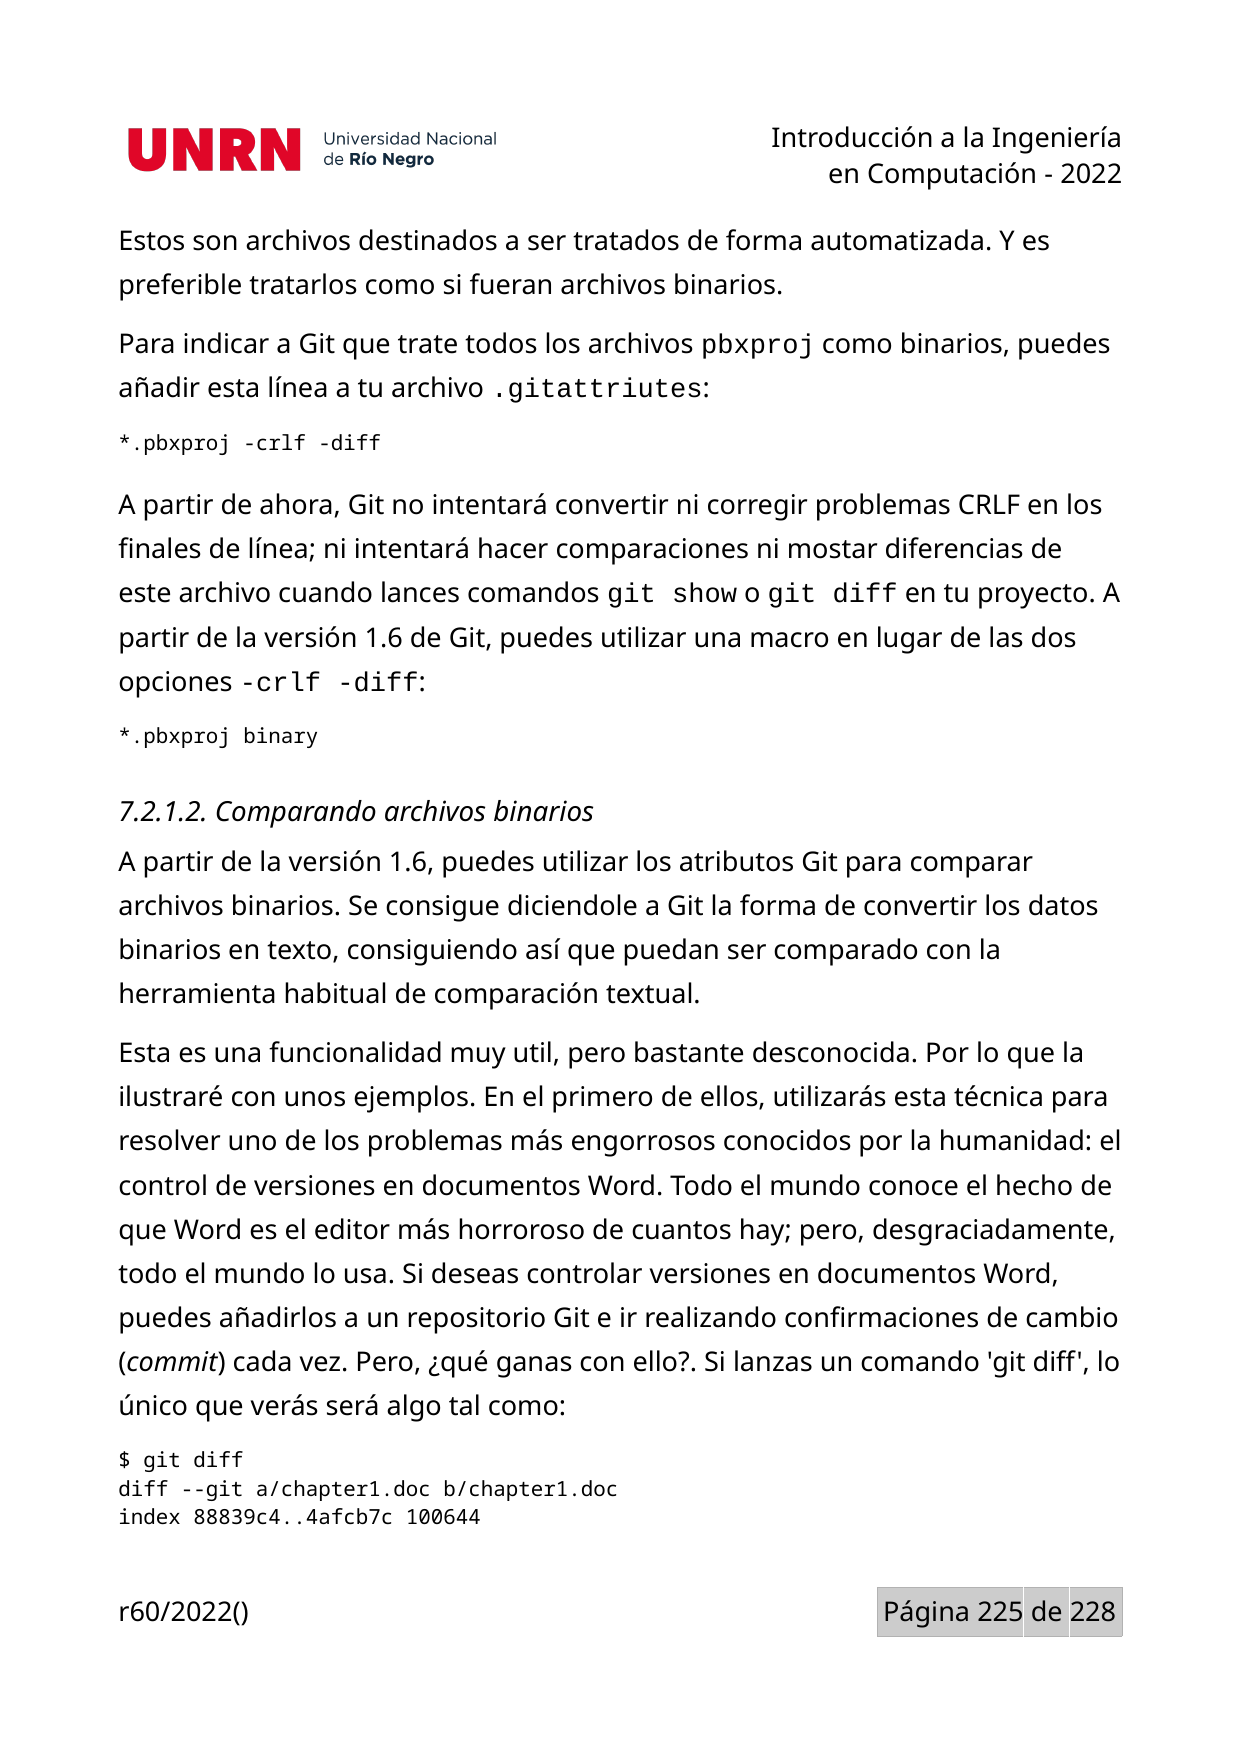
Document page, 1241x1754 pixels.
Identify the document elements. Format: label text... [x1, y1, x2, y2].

text Estos son archivos destinados a ser tratados de forma automatizada. Y es preferible tratarlos como si fueran archivos binarios. [118, 221, 1122, 302]
text Para indicar a Git que trate todos los archivos pbxproj como binarios, puedes añadir esta línea a tu archivo .gitattriutes: [118, 324, 1122, 406]
subtitle 7.2.1.2. Comparando archivos binarios [118, 792, 1122, 830]
text A partir de ahora, Git no intentará convertir ni corregir problemas CRLF en los finales de línea; ni intentará hacer comparaciones ni mostar diferencias de este archivo cuando lances comandos git show o git diff en tu proyecto. A partir de la versión 1.6 de Git, puedes utilizar una macro en lugar de las dos opciones -crlf -diff: [118, 486, 1122, 699]
text *.pbxproj -crlf -diff [118, 428, 1122, 456]
text diff --git a/chapter1.doc b/chapter1.doc [118, 1474, 1122, 1502]
text A partir de la versión 1.6, puedes utilizar los atributos Git para comparar archivos binarios. Se consigue diciendole a Git la forma de convertir los datos binarios en texto, consiguiendo así que puedan ser comparado con la herramienta habitual de comparación textual. [118, 842, 1122, 1012]
text *.pbxproj binary [118, 722, 1122, 750]
picture [118, 118, 505, 180]
text $ git diff [118, 1446, 1122, 1474]
text Esta es una funcionalidad muy util, pero bastante desconocida. Por lo que la ilustraré con unos ejemplos. En el primero de ellos, utilizarás esta técnica para resolver uno de los problemas más engorrosos conocidos por la humanidad: el control de versiones en documentos Word. Todo el mundo conoce el hecho de que Word es el editor más horroroso de cuantos hay; pero, desgraciadamente, todo el mundo lo usa. Si deseas controlar versiones en documentos Word, puedes añadirlos a un repositorio Git e ir realizando confirmaciones de cambio (commit) cada vez. Pero, ¿qué ganas con ello?. Si lanzas un comando 'git diff', lo único que verás será algo tal como: [118, 1033, 1122, 1424]
text index 88839c4..4afcb7c 100644 [118, 1502, 1122, 1531]
